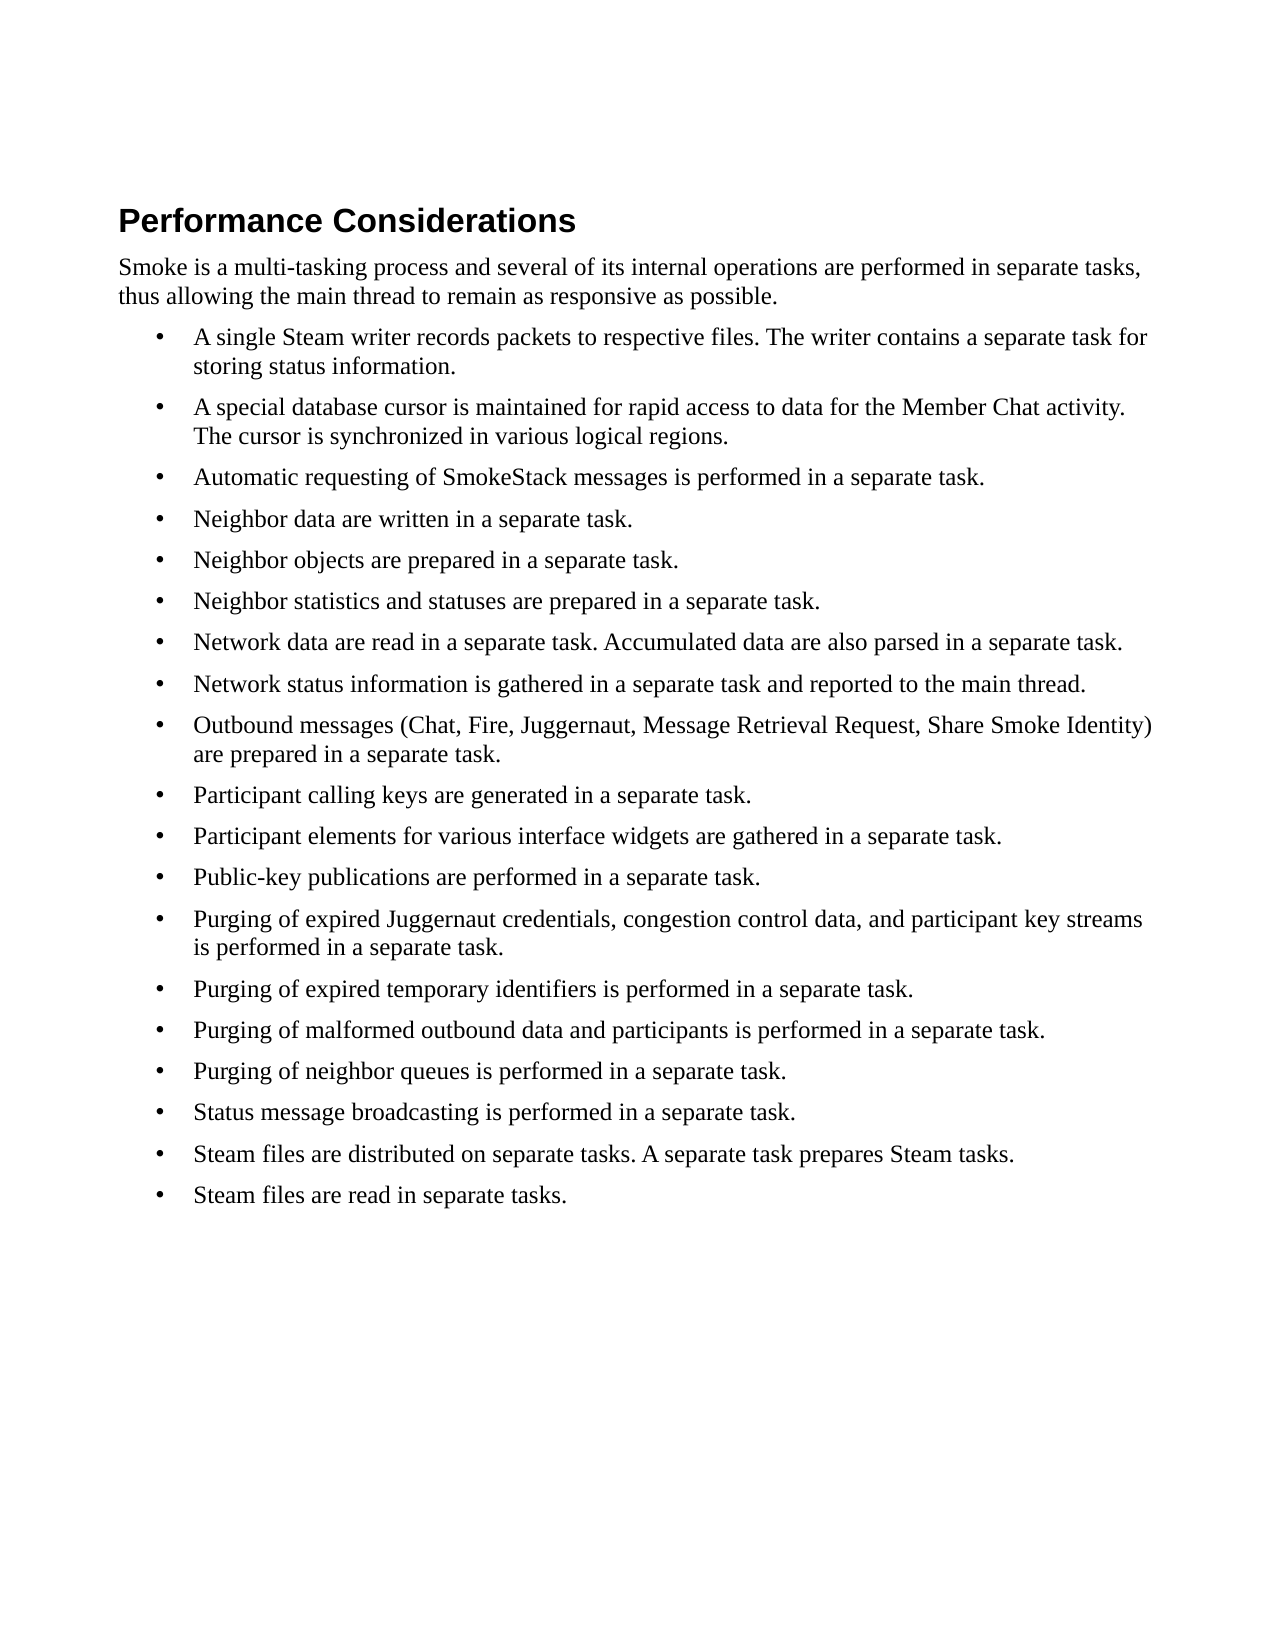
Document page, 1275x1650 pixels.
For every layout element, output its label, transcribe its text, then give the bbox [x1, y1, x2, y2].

text Smoke is a multi-tasking process and several of its internal operations are performed in separate tasks, thus allowing the main thread to remain as responsive as possible. [118, 252, 1157, 310]
list Participant calling keys are generated in a separate task. [156, 780, 1157, 809]
list Steam files are distributed on separate tasks. A separate task prepares Steam tasks. [156, 1139, 1157, 1167]
list Neighbor objects are prepared in a separate task. [156, 545, 1157, 574]
list Neighbor statistics and statuses are prepared in a separate task. [156, 586, 1157, 615]
list Status message broadcasting is performed in a separate task. [156, 1097, 1157, 1126]
subtitle Performance Considerations [118, 201, 1157, 240]
list A single Steam writer records packets to respective files. The writer contains a separate task for storing status information. [156, 322, 1157, 380]
list Network status information is gathered in a separate task and reported to the main thread. [156, 669, 1157, 697]
list Network data are read in a separate task. Accumulated data are also parsed in a separate task. [156, 627, 1157, 656]
list Purging of expired Juggernaut credentials, congestion control data, and participant key streams is performed in a separate task. [156, 904, 1157, 961]
list Automatic requesting of SmokeStack messages is performed in a separate task. [156, 462, 1157, 491]
list Purging of malformed outbound data and participants is performed in a separate task. [156, 1015, 1157, 1044]
list Outbound messages (Chat, Fire, Juggernaut, Message Retrieval Request, Share Smoke Identity) are prepared in a separate task. [156, 710, 1157, 767]
list Neighbor data are written in a separate task. [156, 504, 1157, 532]
list Purging of expired temporary identifiers is performed in a separate task. [156, 974, 1157, 1002]
list Steam files are read in separate tasks. [156, 1180, 1157, 1209]
list Participant elements for various interface widgets are gathered in a separate task. [156, 821, 1157, 850]
list Public-key publications are performed in a separate task. [156, 862, 1157, 891]
list Purging of neighbor queues is performed in a separate task. [156, 1056, 1157, 1085]
list A special database cursor is maintained for rapid access to data for the Member Chat activity. The cursor is synchronized in various logical regions. [156, 392, 1157, 450]
